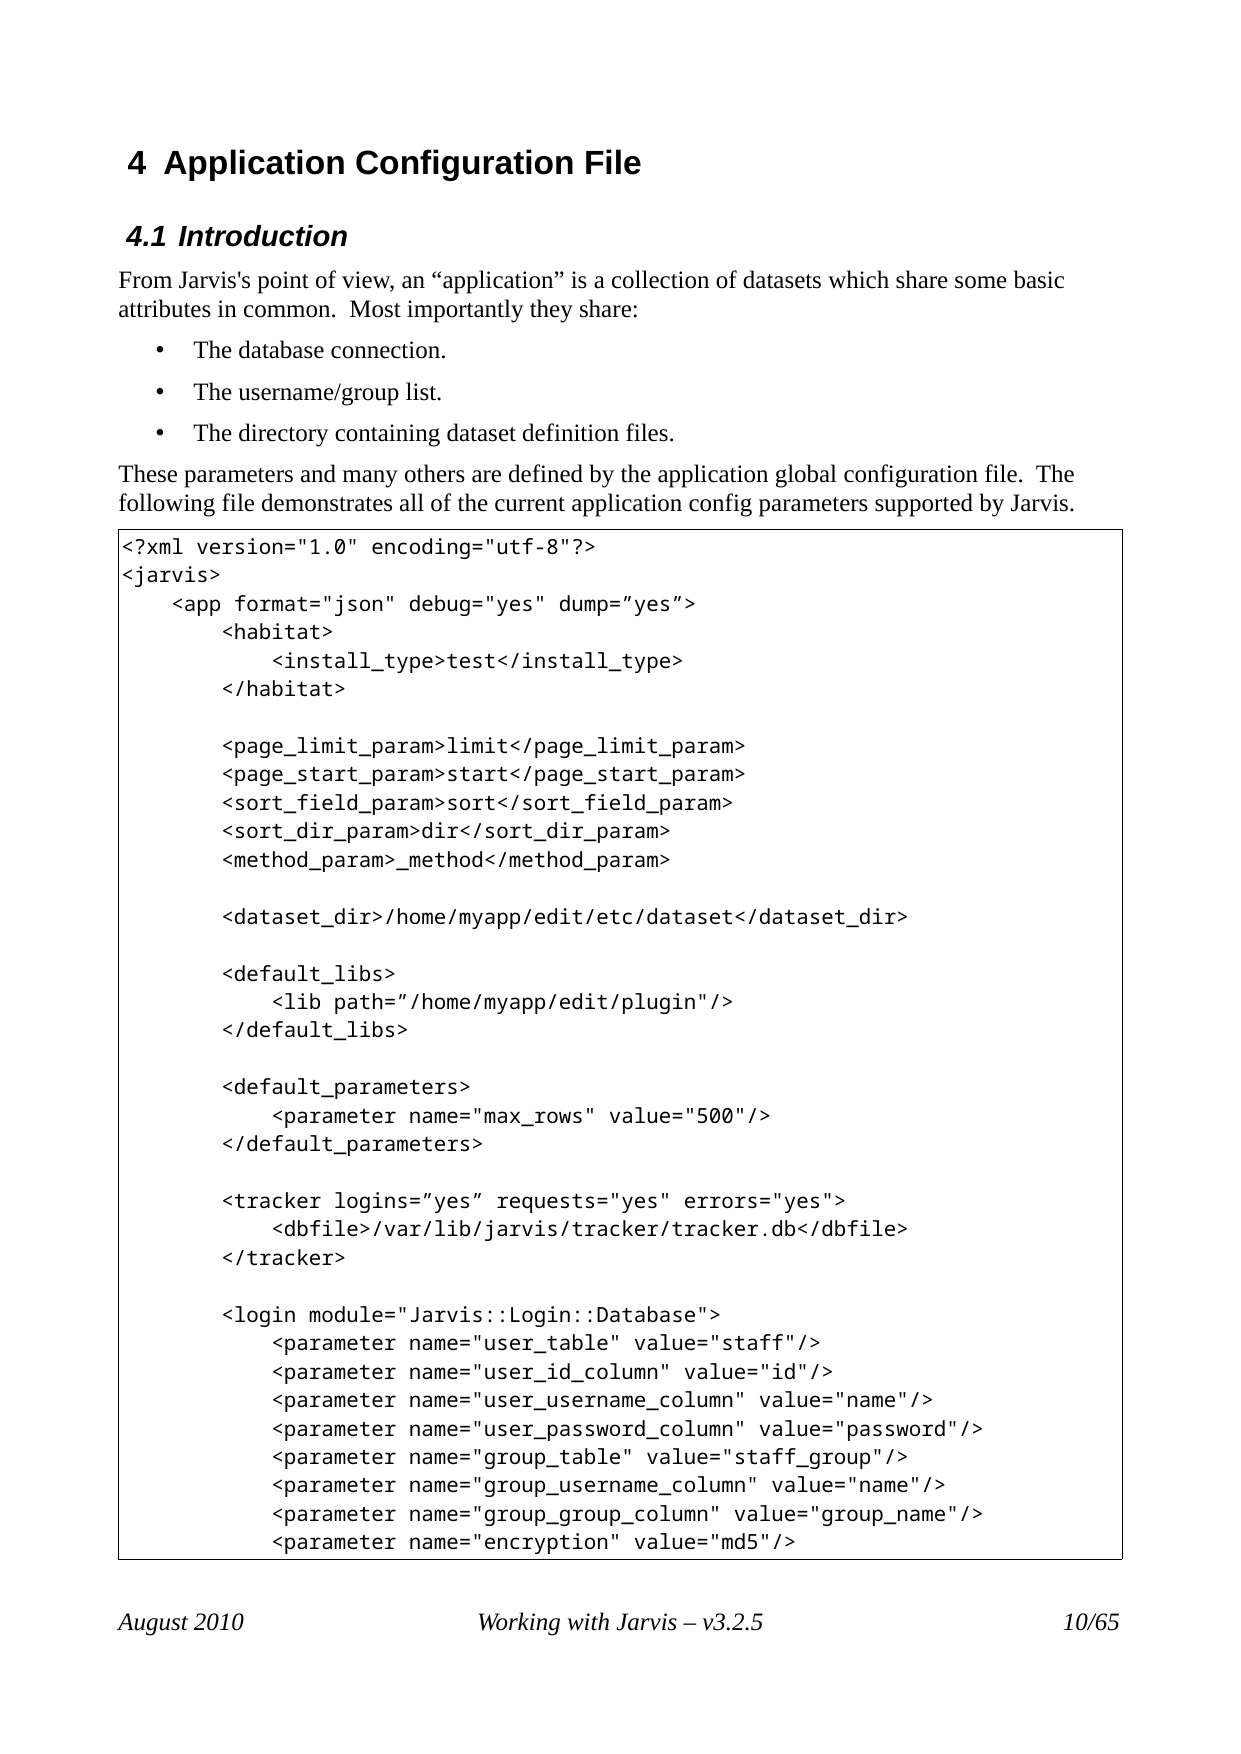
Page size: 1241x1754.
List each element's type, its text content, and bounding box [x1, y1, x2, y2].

text </habitat> [119, 671, 1122, 703]
text <parameter name="group_username_column" value="name"/> [119, 1467, 1122, 1496]
text <page_start_param>start</page_start_param> [119, 757, 1122, 785]
list The username/group list. [156, 377, 1122, 405]
text <parameter name="group_group_column" value="group_name"/> [119, 1496, 1122, 1524]
text <method_param>_method</method_param> [119, 842, 1122, 873]
list The database connection. [156, 335, 1122, 364]
subtitle Application Configuration File [118, 143, 1122, 182]
text <parameter name="user_table" value="staff"/> [119, 1325, 1122, 1354]
text <?xml version="1.0" encoding="utf-8"?> [119, 530, 1122, 557]
text <lib path=”/home/myapp/edit/plugin"/> [119, 984, 1122, 1012]
text <parameter name="max_rows" value="500"/> [119, 1098, 1122, 1126]
text <sort_dir_param>dir</sort_dir_param> [119, 813, 1122, 842]
text <sort_field_param>sort</sort_field_param> [119, 785, 1122, 813]
text <tracker logins=”yes” requests="yes" errors="yes"> [119, 1183, 1122, 1212]
text <page_limit_param>limit</page_limit_param> [119, 728, 1122, 757]
text <jarvis> [119, 557, 1122, 586]
text These parameters and many others are defined by the application global configuration file. The following file demonstrates all of the current application config parameters supported by Jarvis. [118, 459, 1122, 517]
text </default_parameters> [119, 1126, 1122, 1158]
text <install_type>test</install_type> [119, 643, 1122, 671]
text <app format="json" debug="yes" dump=”yes”> [119, 586, 1122, 614]
text <parameter name="user_id_column" value="id"/> [119, 1354, 1122, 1382]
text <default_libs> [119, 956, 1122, 984]
text <parameter name="user_username_column" value="name"/> [119, 1382, 1122, 1411]
text <dataset_dir>/home/myapp/edit/etc/dataset</dataset_dir> [119, 899, 1122, 930]
text <dbfile>/var/lib/jarvis/tracker/tracker.db</dbfile> [119, 1212, 1122, 1240]
text <parameter name="user_password_column" value="password"/> [119, 1411, 1122, 1439]
text <habitat> [119, 614, 1122, 643]
text </default_libs> [119, 1012, 1122, 1044]
text From Jarvis's point of view, an “application” is a collection of datasets which share some basic attributes in common. Most importantly they share: [118, 265, 1122, 323]
text <parameter name="encryption" value="md5"/> [119, 1524, 1122, 1559]
text <login module="Jarvis::Login::Database"> [119, 1297, 1122, 1325]
subtitle Introduction [118, 219, 1122, 253]
list The directory containing dataset definition files. [156, 418, 1122, 447]
text <default_parameters> [119, 1069, 1122, 1098]
text <parameter name="group_table" value="staff_group"/> [119, 1439, 1122, 1467]
text </tracker> [119, 1240, 1122, 1271]
